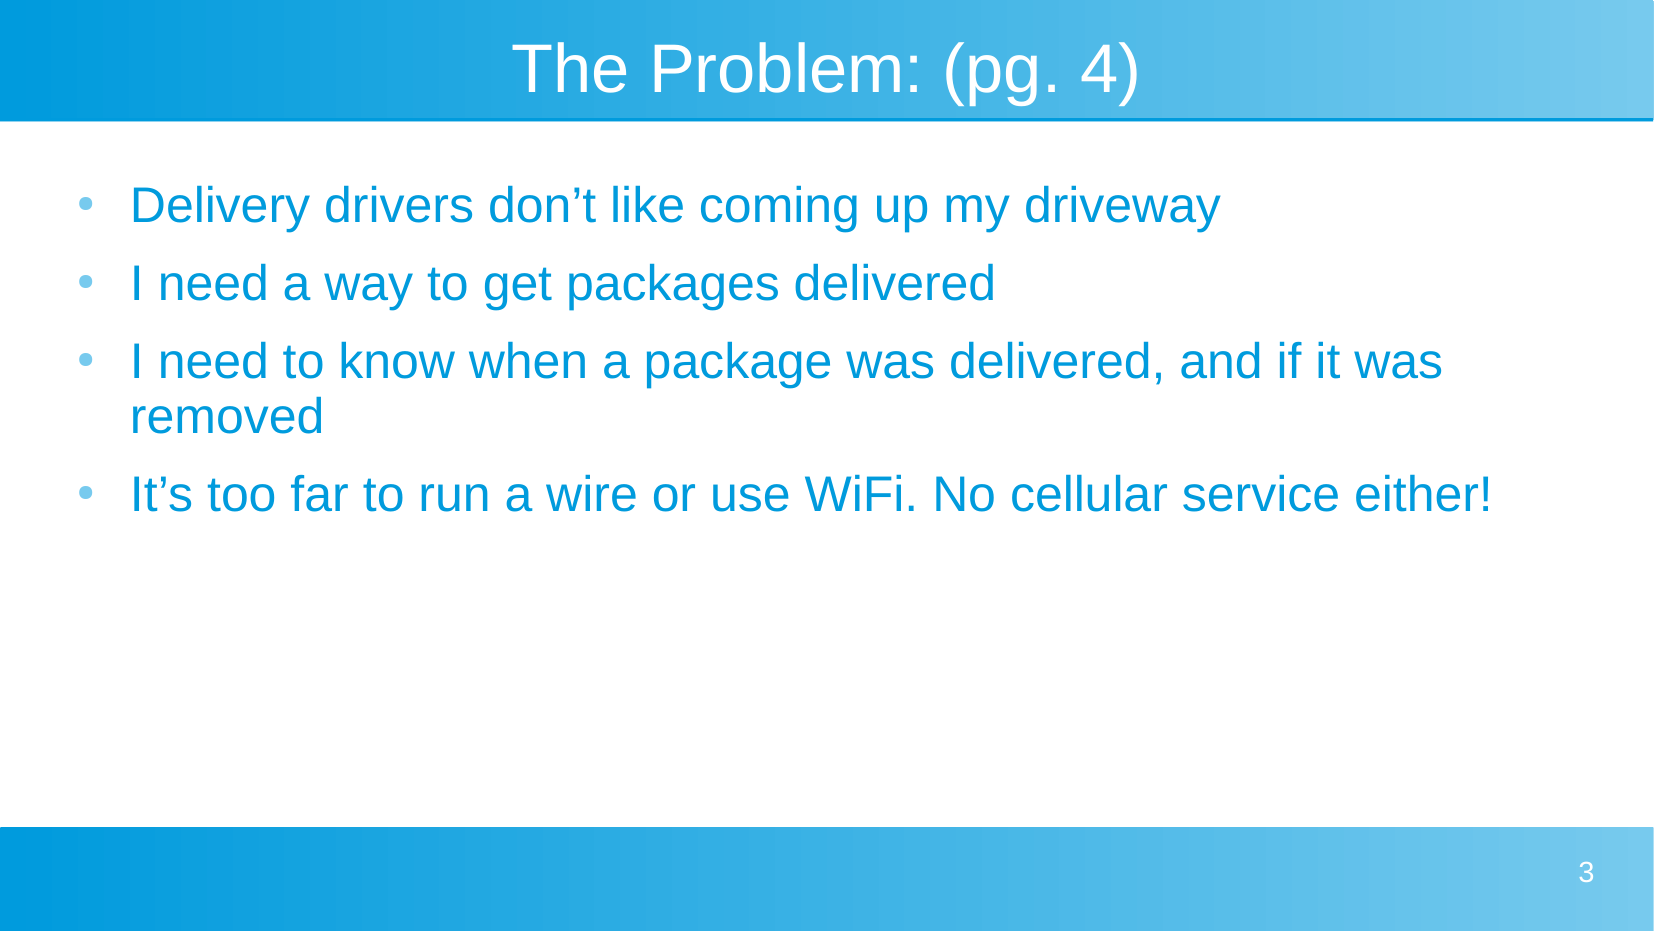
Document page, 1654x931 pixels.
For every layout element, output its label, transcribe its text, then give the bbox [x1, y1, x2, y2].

list Delivery drivers don’t like coming up my driveway I need a way to get packages delivered I need to know when a package was delivered, and if it was removed It’s too far to run a wire or use WiFi. No cellular service either! [59, 177, 1595, 768]
title The Problem: (pg. 4) [59, 29, 1595, 108]
